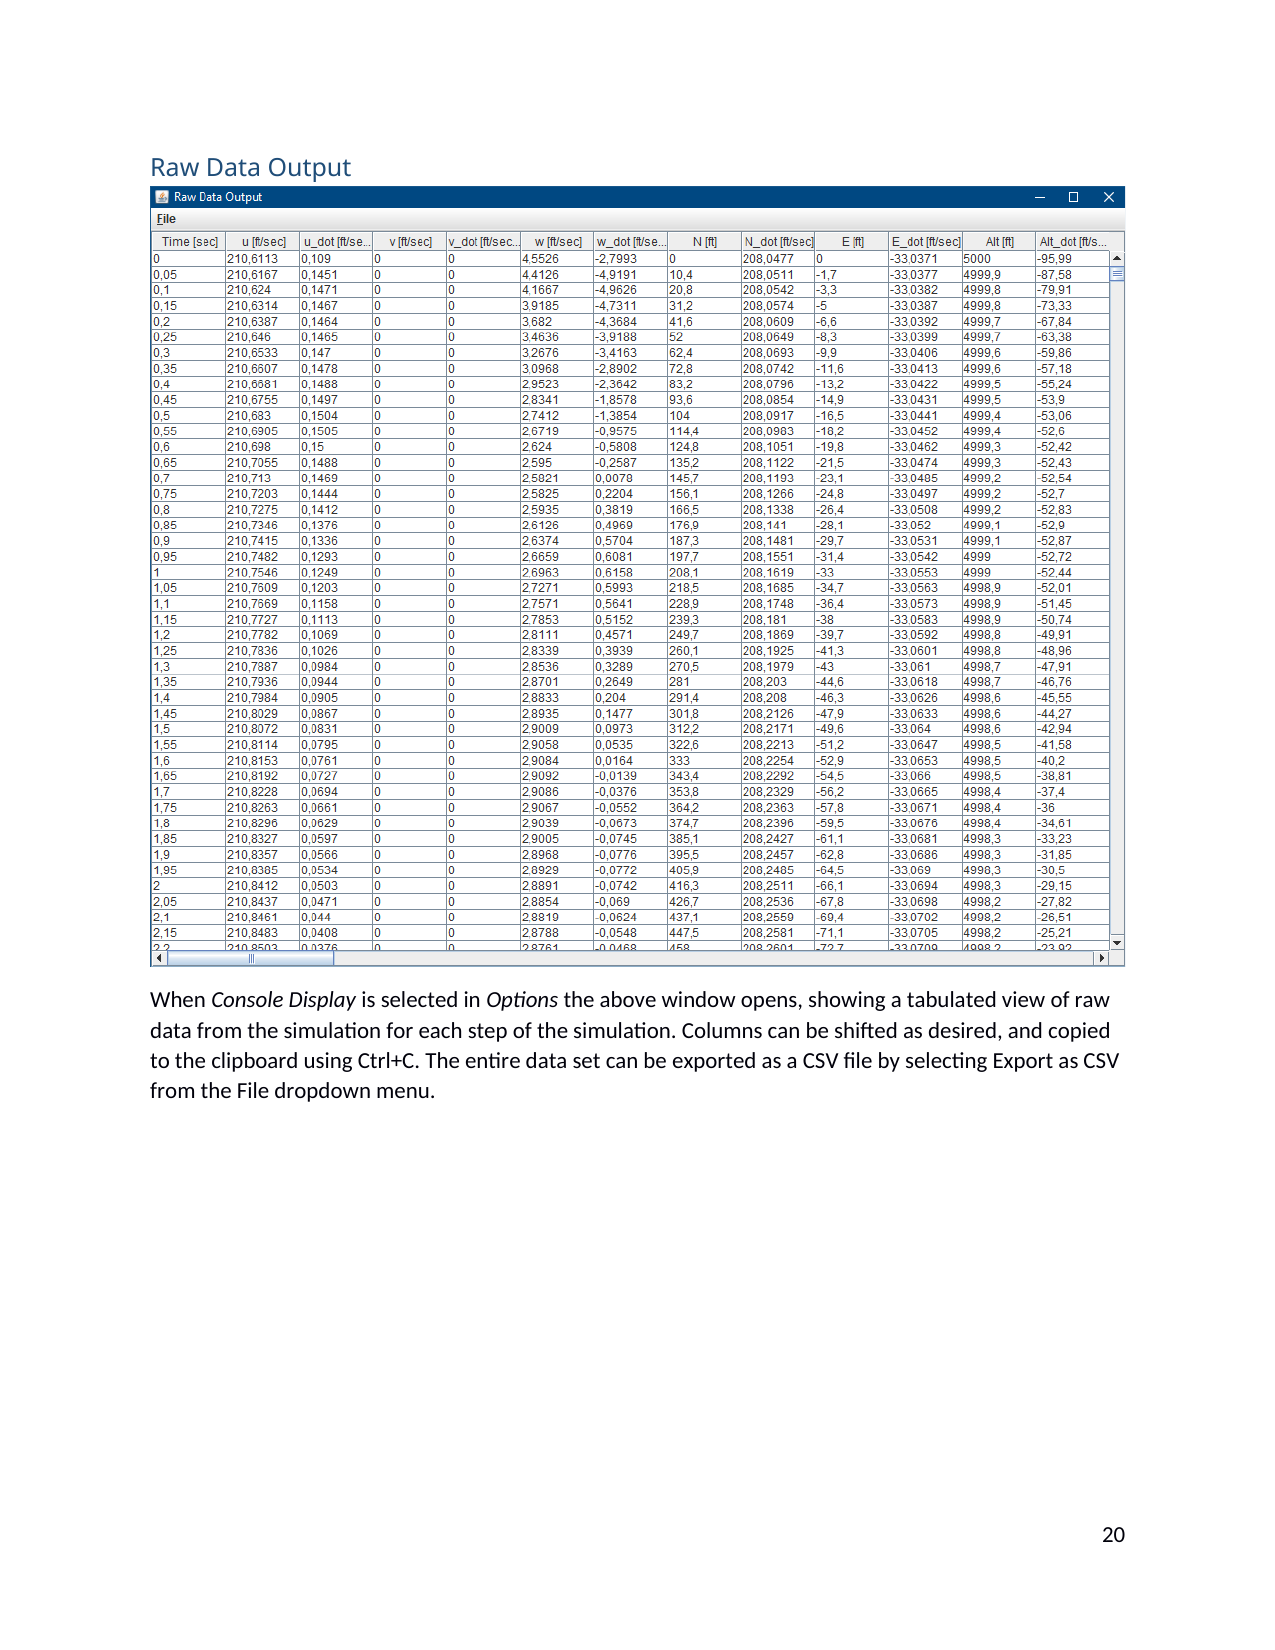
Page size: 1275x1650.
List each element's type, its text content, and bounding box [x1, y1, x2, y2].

subtitle Raw Data Output [150, 150, 1125, 184]
text When Console Display is selected in Options the above window opens, showing a tabulated view of raw data from the simulation for each step of the simulation. Columns can be shifted as desired, and copied to the clipboard using Ctrl+C. The entire data set can be exported as a CSV file by selecting Export as CSV from the File dropdown menu. [150, 986, 1125, 1104]
picture [150, 186, 1125, 967]
